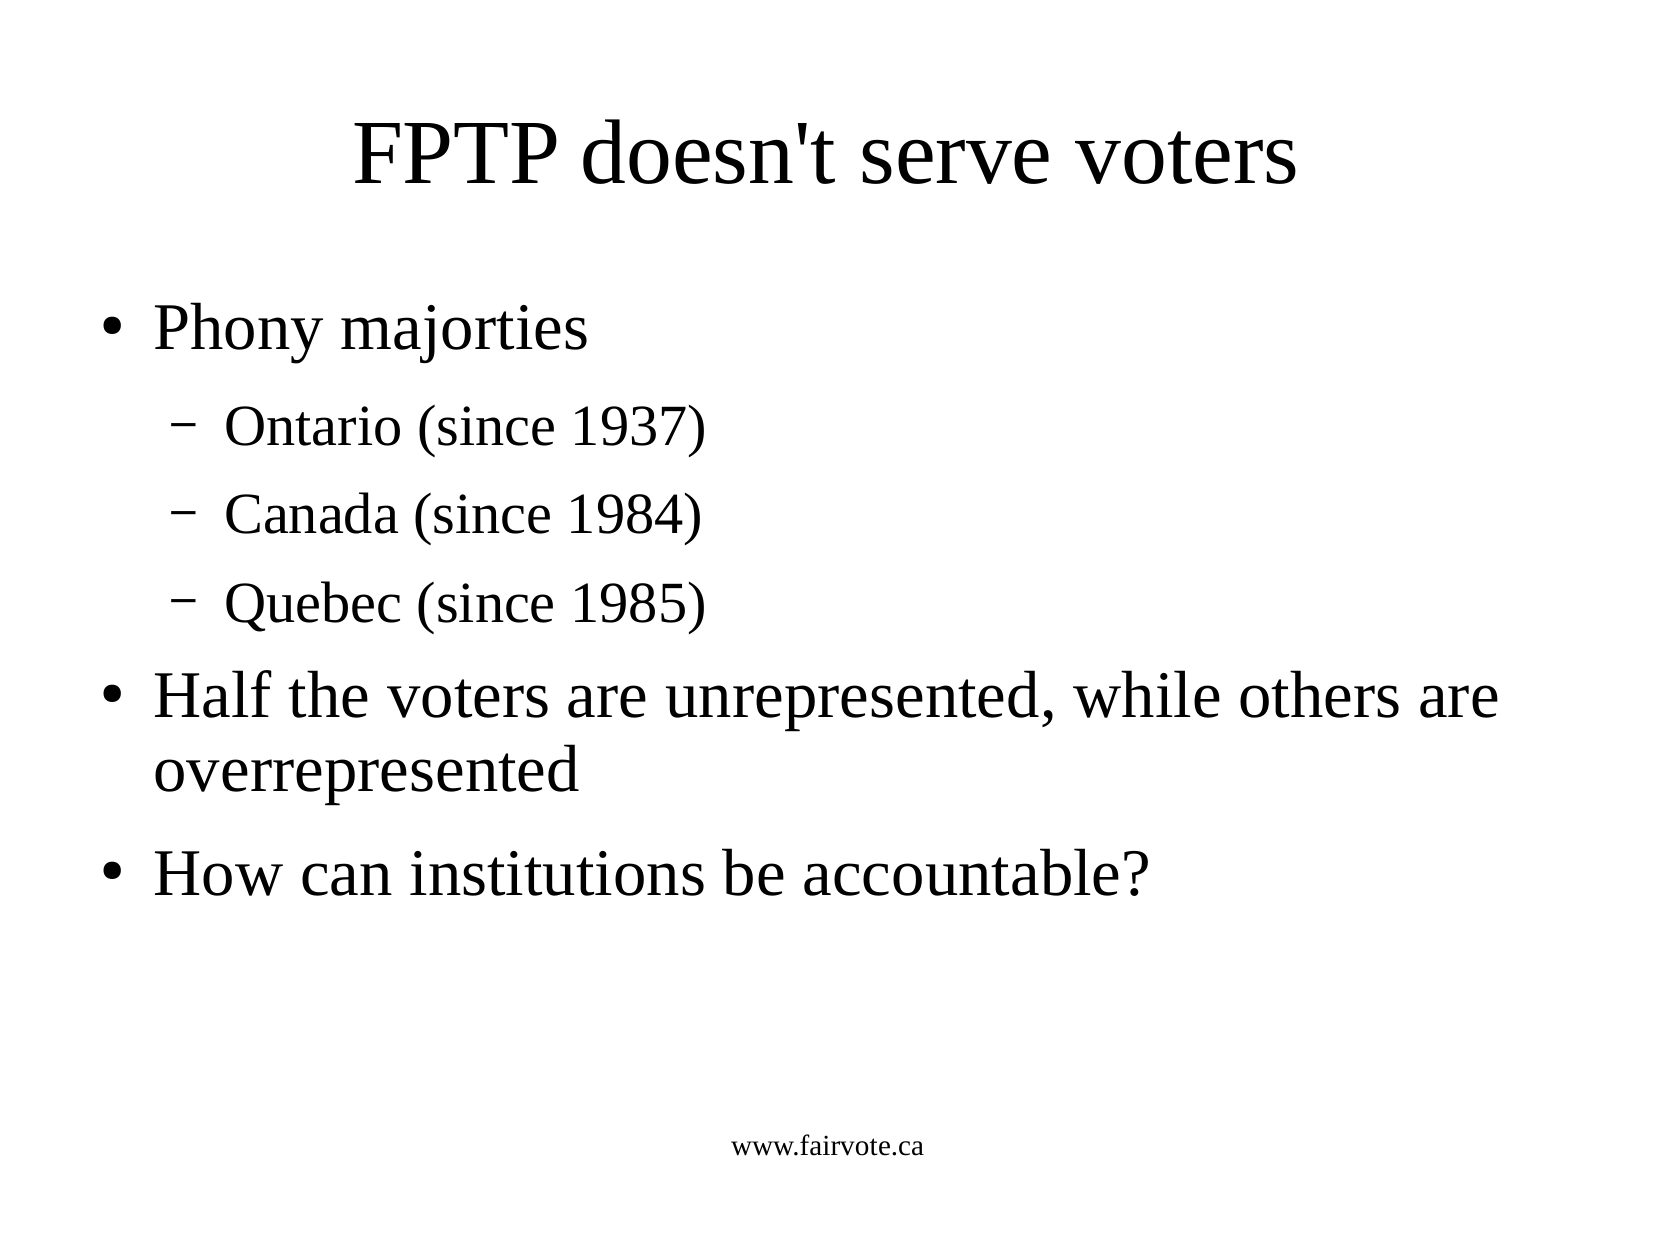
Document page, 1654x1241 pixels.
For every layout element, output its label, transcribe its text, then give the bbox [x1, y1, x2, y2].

list Phony majorties Ontario (since 1937) Canada (since 1984) Quebec (since 1985) Half the voters are unrepresented, while others are overrepresented How can institutions be accountable? [82, 290, 1538, 1109]
title FPTP doesn't serve voters [82, 56, 1571, 250]
